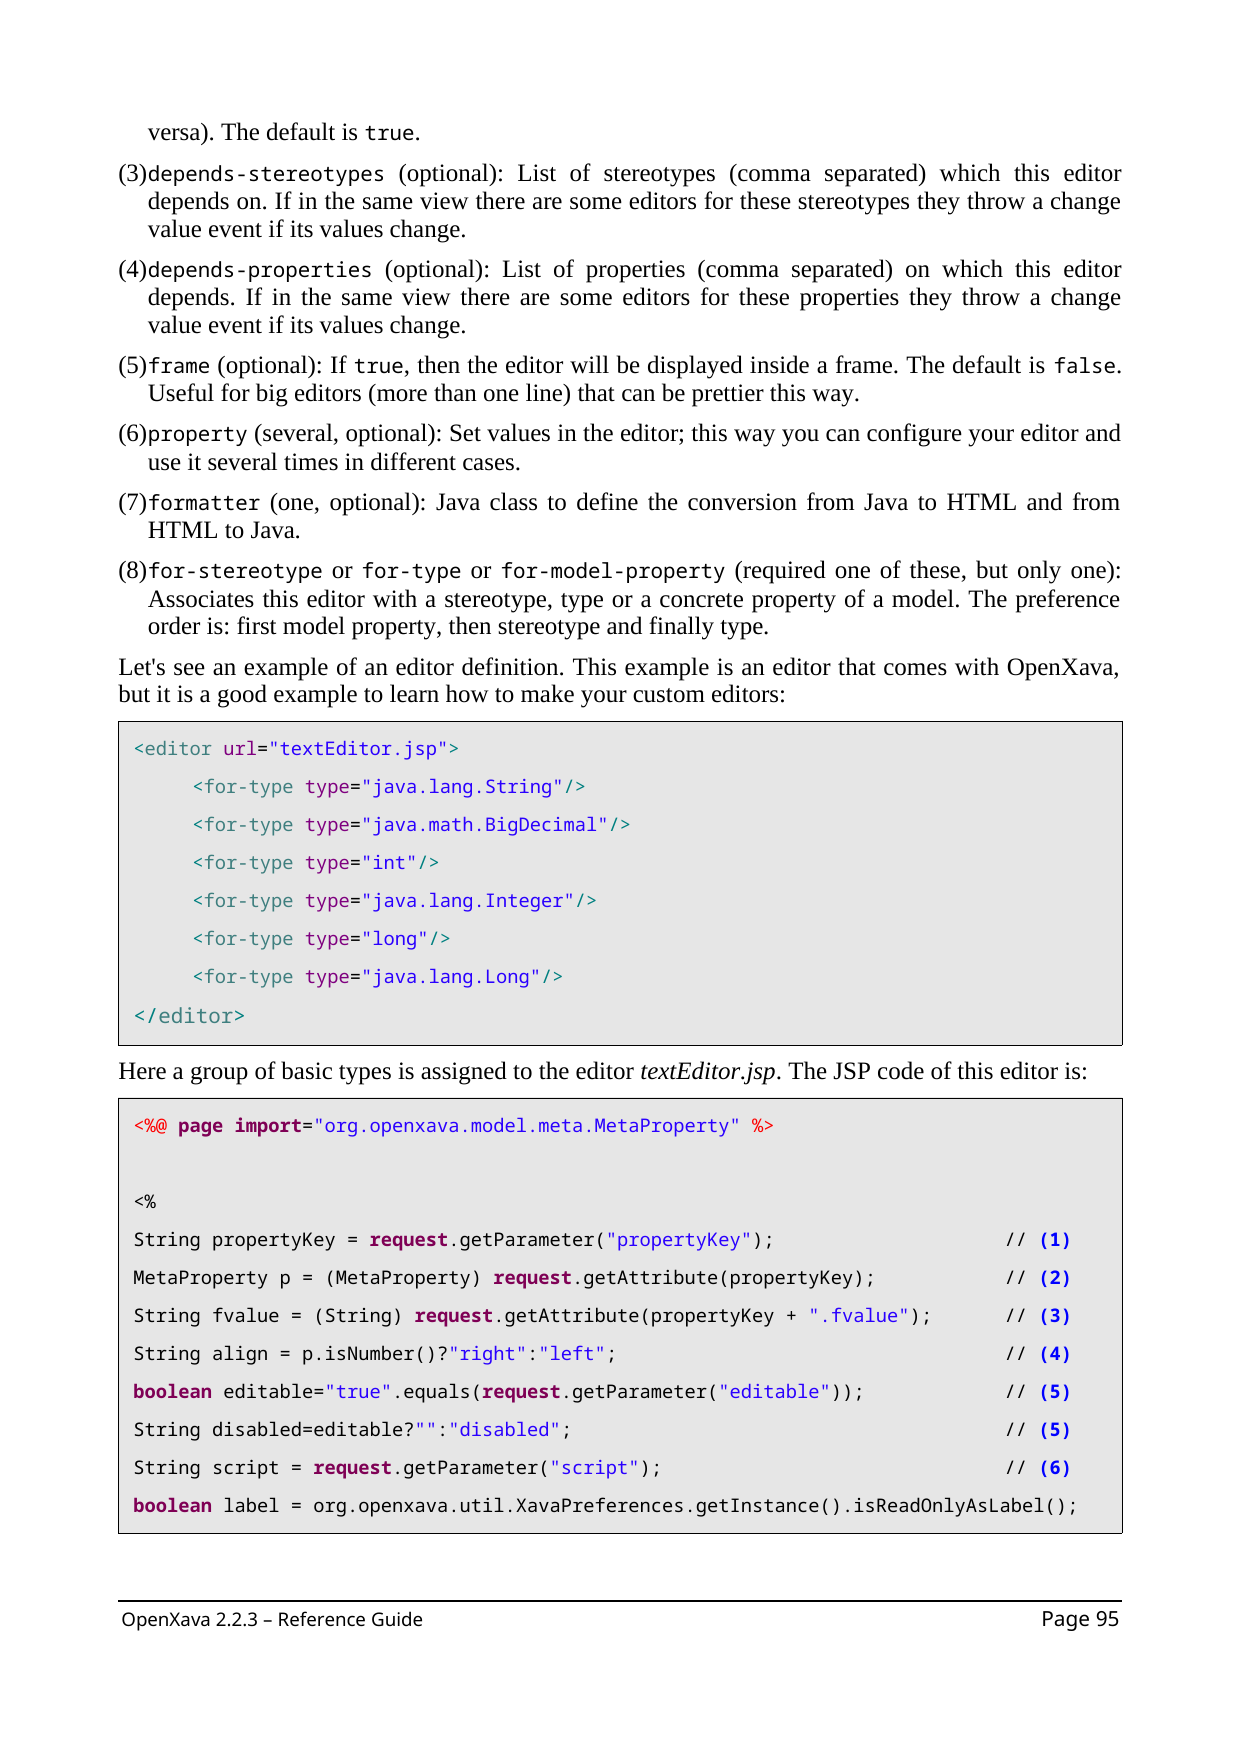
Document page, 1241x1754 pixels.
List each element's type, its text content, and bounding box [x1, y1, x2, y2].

text String script = request.getParameter("script"); // (6) [119, 1439, 1122, 1478]
list property (several, optional): Set values in the editor; this way you can configure your editor and use it several times in different cases. [118, 419, 1122, 476]
text <editor url="textEditor.jsp"> [119, 722, 1122, 758]
text <for-type type="java.math.BigDecimal"/> [119, 797, 1122, 834]
list versa). The default is true. [118, 118, 1122, 146]
text Let's see an example of an editor definition. This example is an editor that comes with OpenXava, but it is a good example to learn how to make your custom editors: [118, 653, 1122, 708]
list depends-properties (optional): List of properties (comma separated) on which this editor depends. If in the same view there are some editors for these properties they throw a change value event if its values change. [118, 255, 1122, 339]
text boolean label = org.openxava.util.XavaPreferences.getInstance().isReadOnlyAsLabel(); [119, 1478, 1122, 1533]
list depends-stereotypes (optional): List of stereotypes (comma separated) which this editor depends on. If in the same view there are some editors for these stereotypes they throw a change value event if its values change. [118, 159, 1122, 242]
text <for-type type="java.lang.String"/> [119, 758, 1122, 797]
text boolean editable="true".equals(request.getParameter("editable")); // (5) [119, 1363, 1122, 1402]
text String fvalue = (String) request.getAttribute(propertyKey + ".fvalue"); // (3) [119, 1287, 1122, 1326]
text <for-type type="long"/> [119, 911, 1122, 949]
list for-stereotype or for-type or for-model-property (required one of these, but only one): Associates this editor with a stereotype, type or a concrete property of a model. The preference order is: first model property, then stereotype and finally type. [118, 556, 1122, 640]
text <for-type type="int"/> [119, 834, 1122, 873]
text String align = p.isNumber()?"right":"left"; // (4) [119, 1326, 1122, 1363]
list frame (optional): If true, then the editor will be displayed inside a frame. The default is false. Useful for big editors (more than one line) that can be prettier this way. [118, 351, 1122, 407]
list formatter (one, optional): Java class to define the conversion from Java to HTML and from HTML to Java. [118, 488, 1122, 544]
text String disabled=editable?"":"disabled"; // (5) [119, 1402, 1122, 1439]
text Here a group of basic types is assigned to the editor textEditor.jsp. The JSP code of this editor is: [118, 1057, 1122, 1085]
text MetaProperty p = (MetaProperty) request.getAttribute(propertyKey); // (2) [119, 1249, 1122, 1287]
text String propertyKey = request.getParameter("propertyKey"); // (1) [119, 1211, 1122, 1249]
text </editor> [119, 987, 1122, 1045]
text <% [119, 1173, 1122, 1211]
text <%@ page import="org.openxava.model.meta.MetaProperty" %> [119, 1099, 1122, 1135]
text <for-type type="java.lang.Integer"/> [119, 873, 1122, 911]
text <for-type type="java.lang.Long"/> [119, 949, 1122, 987]
